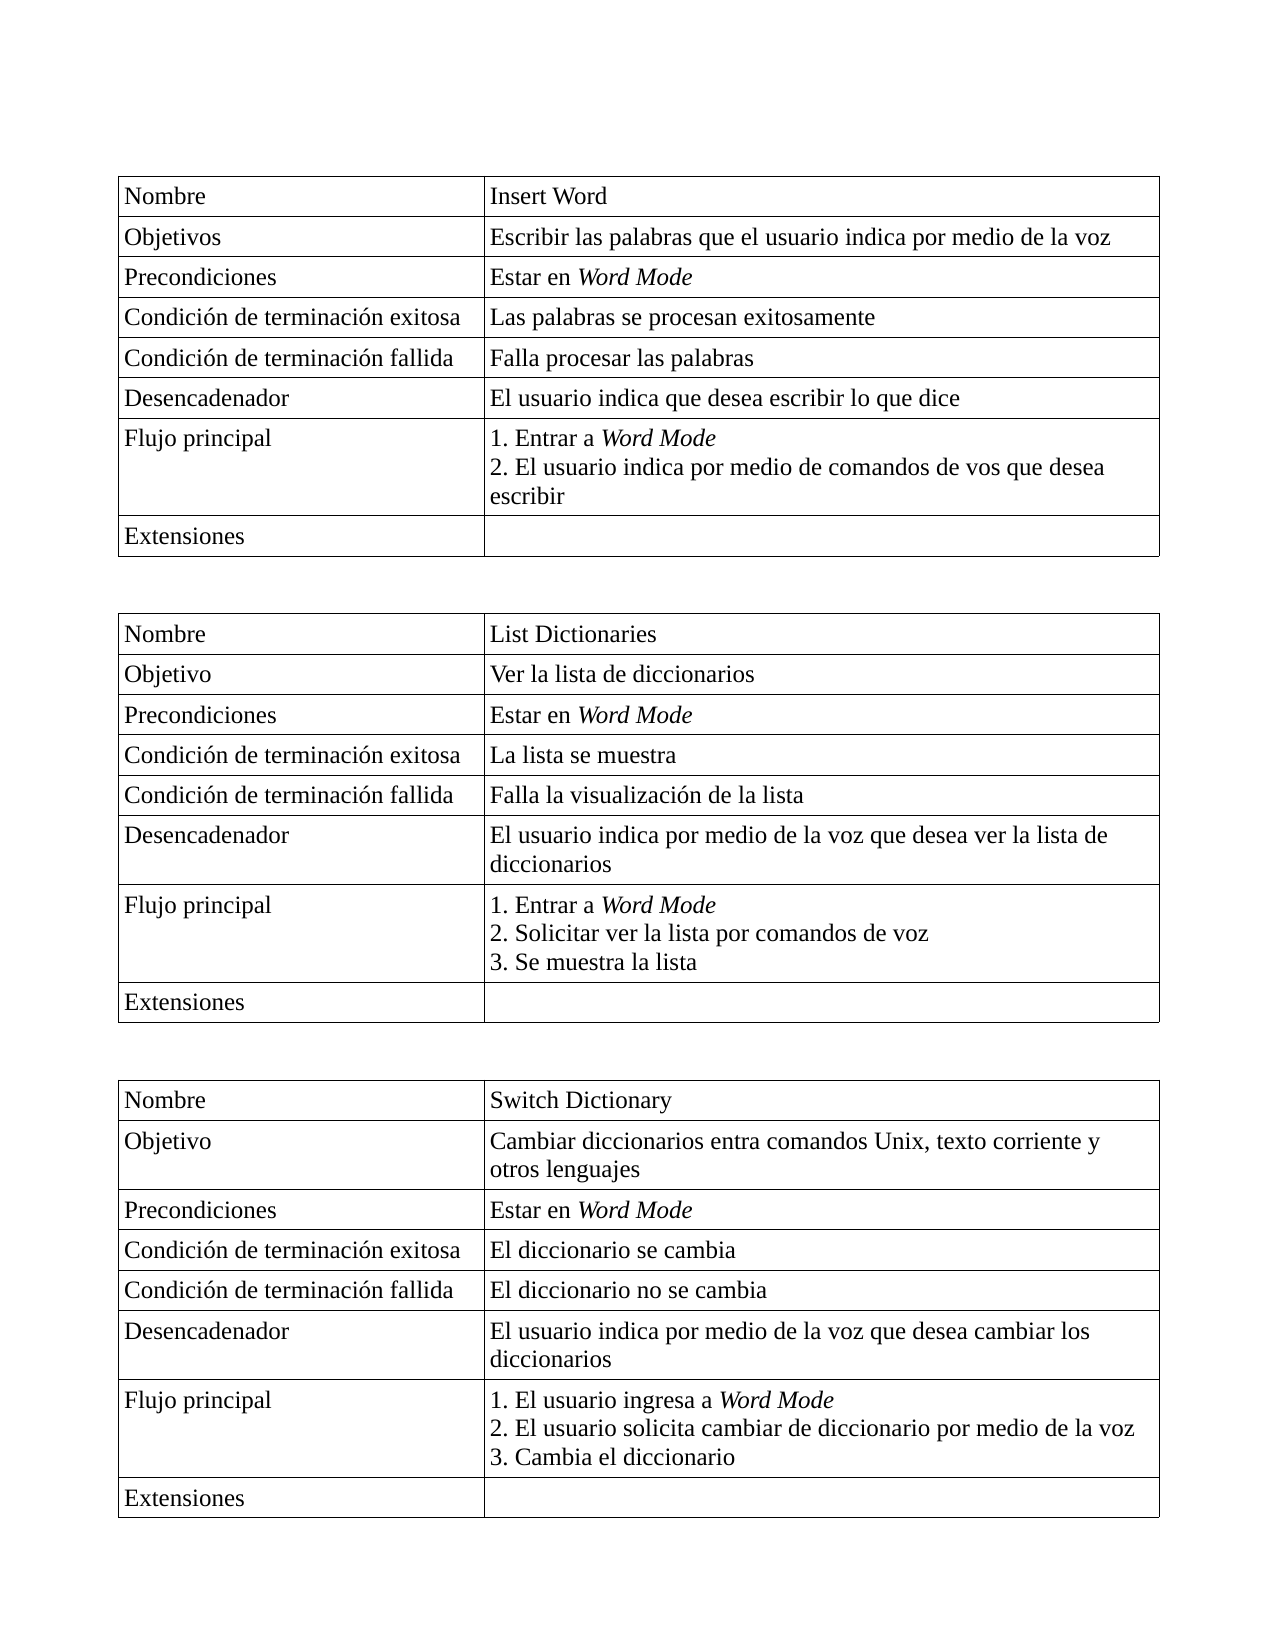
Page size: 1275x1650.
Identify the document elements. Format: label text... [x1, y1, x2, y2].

table_cell El usuario indica que desea escribir lo que dice [485, 378, 1159, 417]
table_cell El diccionario no se cambia [485, 1271, 1159, 1310]
table_cell [485, 516, 1159, 556]
table_cell Falla la visualización de la lista [485, 776, 1159, 815]
table_cell Estar en Word Mode [485, 1190, 1159, 1229]
table_cell Precondiciones [119, 257, 484, 297]
table_cell Las palabras se procesan exitosamente [485, 298, 1159, 337]
table_cell Estar en Word Mode [485, 257, 1159, 297]
table_cell Condición de terminación fallida [119, 338, 484, 377]
table_cell Precondiciones [119, 695, 484, 734]
table_cell Condición de terminación exitosa [119, 298, 484, 337]
table_cell [485, 983, 1159, 1022]
table_cell Precondiciones [119, 1190, 484, 1229]
table_cell 1. Entrar a Word Mode 2. El usuario indica por medio de comandos de vos que desea escribir [485, 419, 1159, 515]
table_cell El diccionario se cambia [485, 1230, 1159, 1269]
table_cell Extensiones [119, 516, 484, 556]
table_cell Desencadenador [119, 378, 484, 417]
table_cell Extensiones [119, 1478, 484, 1517]
table_cell Objetivos [119, 217, 484, 256]
table_cell Condición de terminación exitosa [119, 1230, 484, 1269]
table_cell Cambiar diccionarios entra comandos Unix, texto corriente y otros lenguajes [485, 1121, 1159, 1189]
table_cell Extensiones [119, 983, 484, 1022]
table_cell Desencadenador [119, 1311, 484, 1379]
table_cell El usuario indica por medio de la voz que desea ver la lista de diccionarios [485, 816, 1159, 884]
table_cell Condición de terminación exitosa [119, 735, 484, 774]
table_cell Desencadenador [119, 816, 484, 884]
table_header Nombre [119, 1081, 484, 1120]
table_header Nombre [119, 614, 484, 653]
table_cell Flujo principal [119, 1380, 484, 1477]
table_cell [485, 1478, 1159, 1517]
table_header Nombre [119, 177, 484, 216]
table_header Insert Word [485, 177, 1159, 216]
table_cell Objetivo [119, 655, 484, 694]
table_cell Flujo principal [119, 419, 484, 515]
table_cell Escribir las palabras que el usuario indica por medio de la voz [485, 217, 1159, 256]
table_header List Dictionaries [485, 614, 1159, 653]
table_cell Ver la lista de diccionarios [485, 655, 1159, 694]
table_cell La lista se muestra [485, 735, 1159, 774]
table_cell Condición de terminación fallida [119, 1271, 484, 1310]
table_cell Estar en Word Mode [485, 695, 1159, 734]
table_cell 1. El usuario ingresa a Word Mode 2. El usuario solicita cambiar de diccionario por medio de la voz 3. Cambia el diccionario [485, 1380, 1159, 1477]
table_cell 1. Entrar a Word Mode 2. Solicitar ver la lista por comandos de voz 3. Se muestra la lista [485, 885, 1159, 982]
table_header Switch Dictionary [485, 1081, 1159, 1120]
table_cell El usuario indica por medio de la voz que desea cambiar los diccionarios [485, 1311, 1159, 1379]
table_cell Falla procesar las palabras [485, 338, 1159, 377]
table_cell Flujo principal [119, 885, 484, 982]
table_cell Objetivo [119, 1121, 484, 1189]
table_cell Condición de terminación fallida [119, 776, 484, 815]
